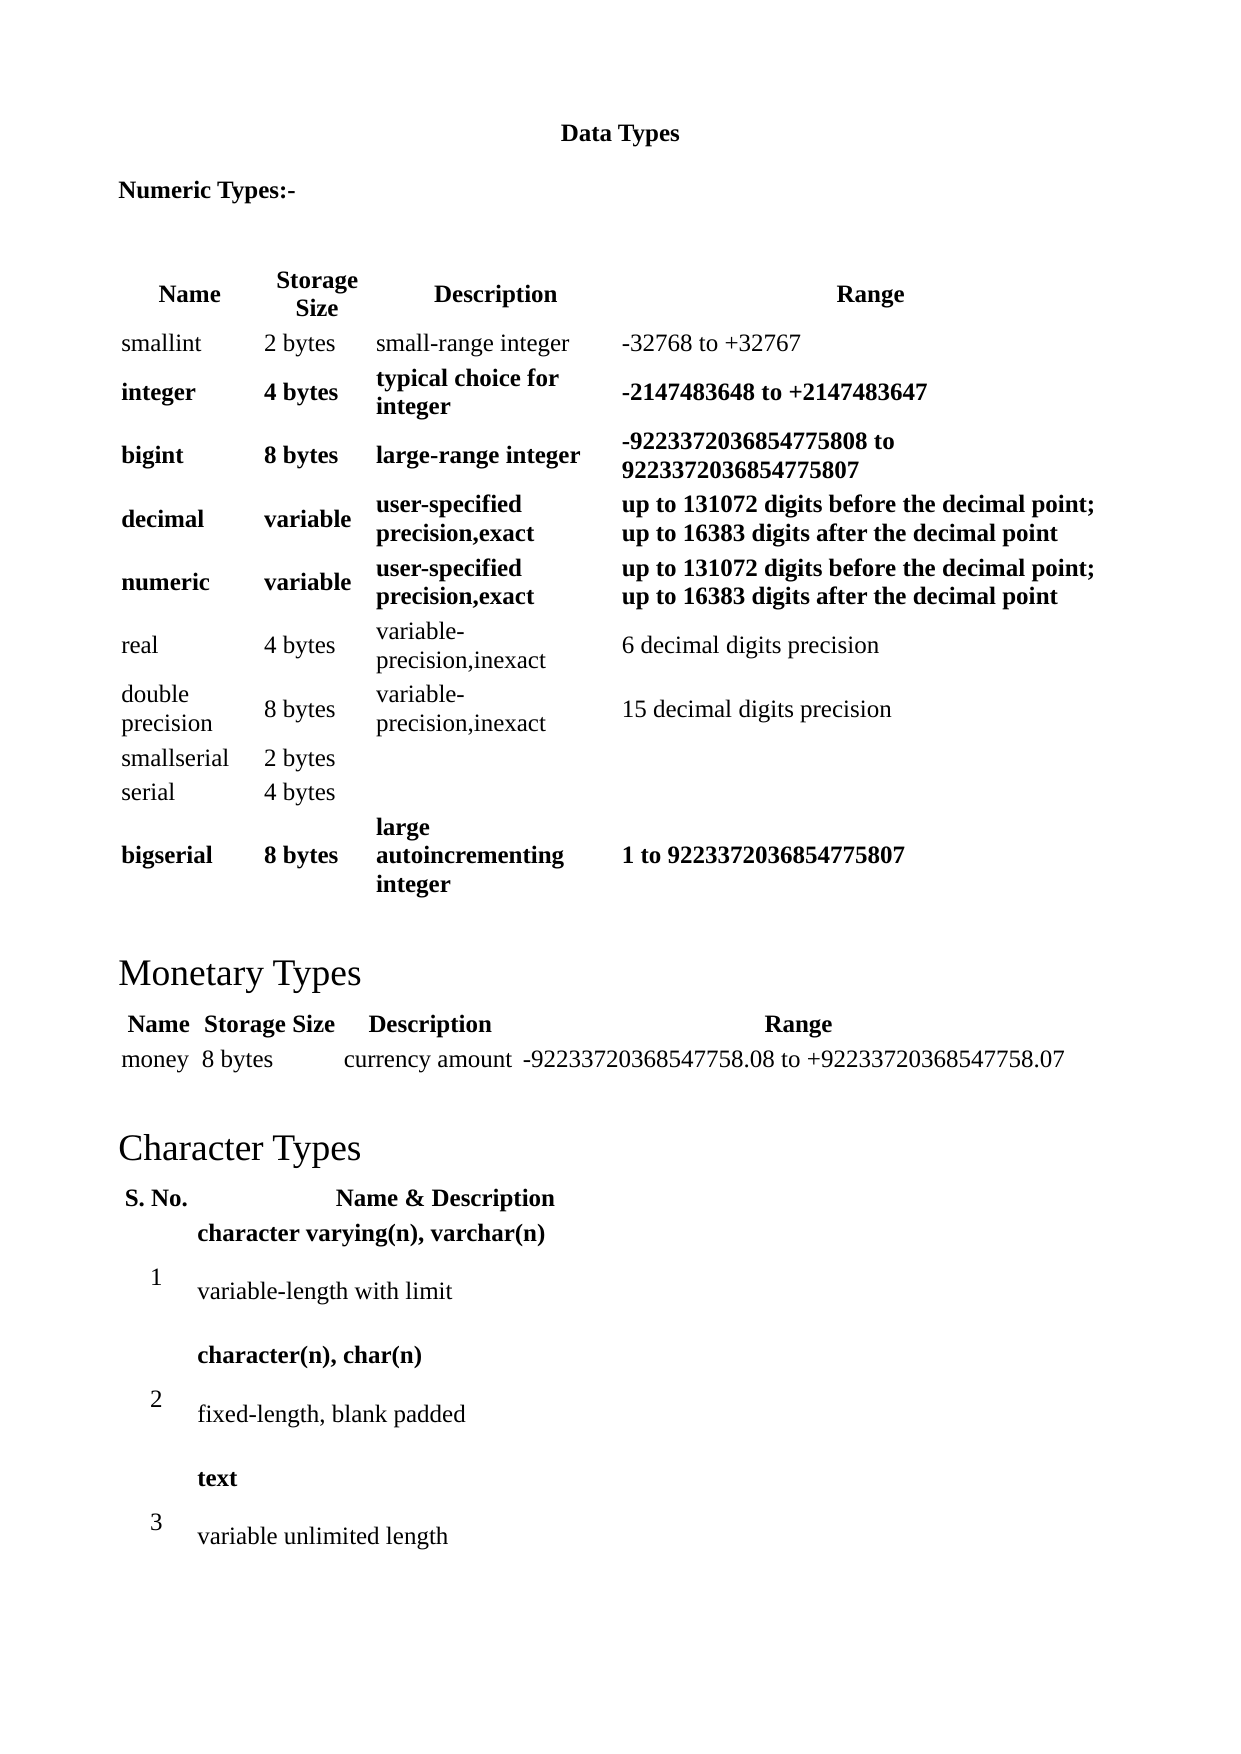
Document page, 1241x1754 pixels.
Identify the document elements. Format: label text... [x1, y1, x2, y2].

table_cell serial [118, 774, 261, 809]
table_cell variable [261, 550, 373, 613]
table_header Name & Description [194, 1181, 696, 1215]
table_cell 4 bytes [261, 360, 373, 423]
table_cell -32768 to +32767 [619, 325, 1122, 360]
table_cell text variable unlimited length [194, 1460, 696, 1582]
table_header Range [520, 1006, 1077, 1041]
subtitle Monetary Types [118, 951, 1122, 994]
table_cell 1 [118, 1215, 194, 1337]
table_header Description [373, 262, 619, 325]
table_cell small-range integer [373, 325, 619, 360]
table_cell -92233720368547758.08 to +92233720368547758.07 [520, 1041, 1077, 1075]
table_cell real [118, 613, 261, 676]
text Data Types [118, 118, 1122, 147]
table_cell 8 bytes [261, 423, 373, 486]
table_header Storage Size [261, 262, 373, 325]
table_cell -2147483648 to +2147483647 [619, 360, 1122, 423]
table_cell 6 decimal digits precision [619, 613, 1122, 676]
table_cell 15 decimal digits precision [619, 676, 1122, 740]
table_cell variable-precision,inexact [373, 613, 619, 676]
table_cell bigint [118, 423, 261, 486]
table_header Storage Size [199, 1006, 341, 1041]
table_cell integer [118, 360, 261, 423]
table_cell variable-precision,inexact [373, 676, 619, 740]
table_cell smallserial [118, 740, 261, 774]
table_cell 8 bytes [261, 809, 373, 901]
table_cell user-specified precision,exact [373, 550, 619, 613]
table_cell large-range integer [373, 423, 619, 486]
table_cell up to 131072 digits before the decimal point; up to 16383 digits after the decimal point [619, 486, 1122, 550]
table_cell typical choice for integer [373, 360, 619, 423]
table_cell 2 bytes [261, 740, 373, 774]
table_cell 1 to 9223372036854775807 [619, 809, 1122, 901]
table_cell 8 bytes [261, 676, 373, 740]
table_cell money [118, 1041, 199, 1075]
table_header Name [118, 1006, 199, 1041]
table_cell [373, 774, 619, 809]
table_cell 4 bytes [261, 613, 373, 676]
table_cell -9223372036854775808 to 9223372036854775807 [619, 423, 1122, 486]
table_cell large autoincrementing integer [373, 809, 619, 901]
table_cell 8 bytes [199, 1041, 341, 1075]
table_cell currency amount [341, 1041, 520, 1075]
table_cell character(n), char(n) fixed-length, blank padded [194, 1338, 696, 1460]
table_cell smallint [118, 325, 261, 360]
table_cell variable [261, 486, 373, 550]
table_cell [619, 774, 1122, 809]
table_cell numeric [118, 550, 261, 613]
table_cell double precision [118, 676, 261, 740]
table_cell 4 bytes [261, 774, 373, 809]
table_header Name [118, 262, 261, 325]
table_cell 2 [118, 1338, 194, 1460]
table_cell 3 [118, 1460, 194, 1582]
table_header Range [619, 262, 1122, 325]
table_cell character varying(n), varchar(n) variable-length with limit [194, 1215, 696, 1337]
table_header S. No. [118, 1181, 194, 1215]
table_cell [373, 740, 619, 774]
table_header Description [341, 1006, 520, 1041]
table_cell decimal [118, 486, 261, 550]
table_cell up to 131072 digits before the decimal point; up to 16383 digits after the decimal point [619, 550, 1122, 613]
text Numeric Types:- [118, 147, 1122, 262]
table_cell bigserial [118, 809, 261, 901]
table_cell 2 bytes [261, 325, 373, 360]
subtitle Character Types [118, 1125, 1122, 1168]
table_cell [619, 740, 1122, 774]
table_cell user-specified precision,exact [373, 486, 619, 550]
